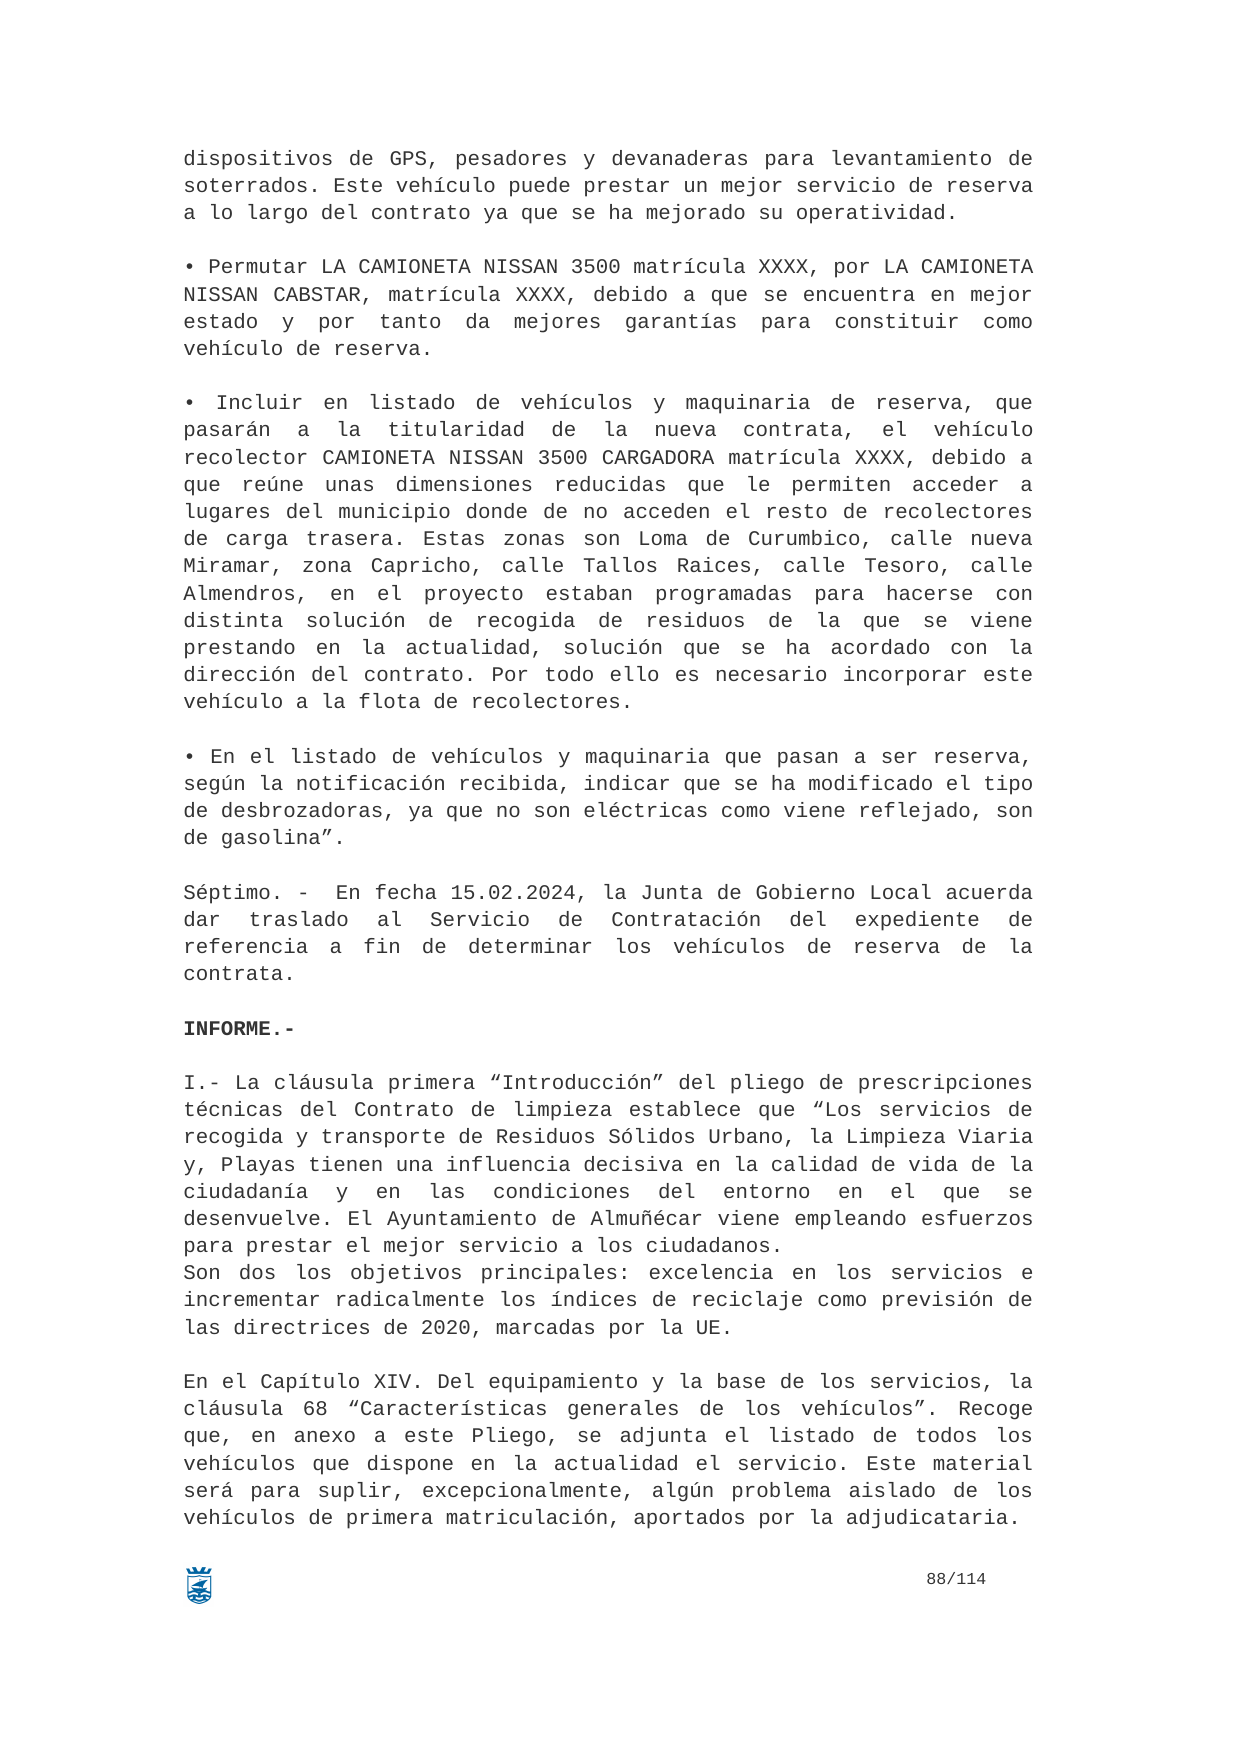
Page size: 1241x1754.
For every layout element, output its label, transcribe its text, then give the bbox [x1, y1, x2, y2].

picture [183, 1562, 214, 1607]
text • Incluir en listado de vehículos y maquinaria de reserva, que pasarán a la titularidad de la nueva contrata, el vehículo recolector CAMIONETA NISSAN 3500 CARGADORA matrícula XXXX, debido a que reúne unas dimensiones reducidas que le permiten acceder a lugares del municipio donde de no acceden el resto de recolectores de carga trasera. Estas zonas son Loma de Curumbico, calle nueva Miramar, zona Capricho, calle Tallos Raices, calle Tesoro, calle Almendros, en el proyecto estaban programadas para hacerse con distinta solución de recogida de residuos de la que se viene prestando en la actualidad, solución que se ha acordado con la dirección del contrato. Por todo ello es necesario incorporar este vehículo a la flota de recolectores. [183, 392, 1033, 715]
text Séptimo. - En fecha 15.02.2024, la Junta de Gobierno Local acuerda dar traslado al Servicio de Contratación del expediente de referencia a fin de determinar los vehículos de reserva de la contrata. [183, 882, 1033, 987]
text I.- La cláusula primera “Introducción” del pliego de prescripciones técnicas del Contrato de limpieza establece que “Los servicios de recogida y transporte de Residuos Sólidos Urbano, la Limpieza Viaria y, Playas tienen una influencia decisiva en la calidad de vida de la ciudadanía y en las condiciones del entorno en el que se desenvuelve. El Ayuntamiento de Almuñécar viene empleando esfuerzos para prestar el mejor servicio a los ciudadanos. [183, 1072, 1033, 1259]
text • En el listado de vehículos y maquinaria que pasan a ser reserva, según la notificación recibida, indicar que se ha modificado el tipo de desbrozadoras, ya que no son eléctricas como viene reflejado, son de gasolina”. [183, 746, 1033, 851]
text En el Capítulo XIV. Del equipamiento y la base de los servicios, la cláusula 68 “Características generales de los vehículos”. Recoge que, en anexo a este Pliego, se adjunta el listado de todos los vehículos que dispone en la actualidad el servicio. Este material será para suplir, excepcionalmente, algún problema aislado de los vehículos de primera matriculación, aportados por la adjudicataria. [183, 1371, 1033, 1531]
text Son dos los objetivos principales: excelencia en los servicios e incrementar radicalmente los índices de reciclaje como previsión de las directrices de 2020, marcadas por la UE. [183, 1262, 1033, 1340]
text INFORME.- [183, 1018, 1033, 1041]
text dispositivos de GPS, pesadores y devanaderas para levantamiento de soterrados. Este vehículo puede prestar un mejor servicio de reserva a lo largo del contrato ya que se ha mejorado su operatividad. [183, 148, 1033, 226]
text • Permutar LA CAMIONETA NISSAN 3500 matrícula XXXX, por LA CAMIONETA NISSAN CABSTAR, matrícula XXXX, debido a que se encuentra en mejor estado y por tanto da mejores garantías para constituir como vehículo de reserva. [183, 256, 1033, 362]
